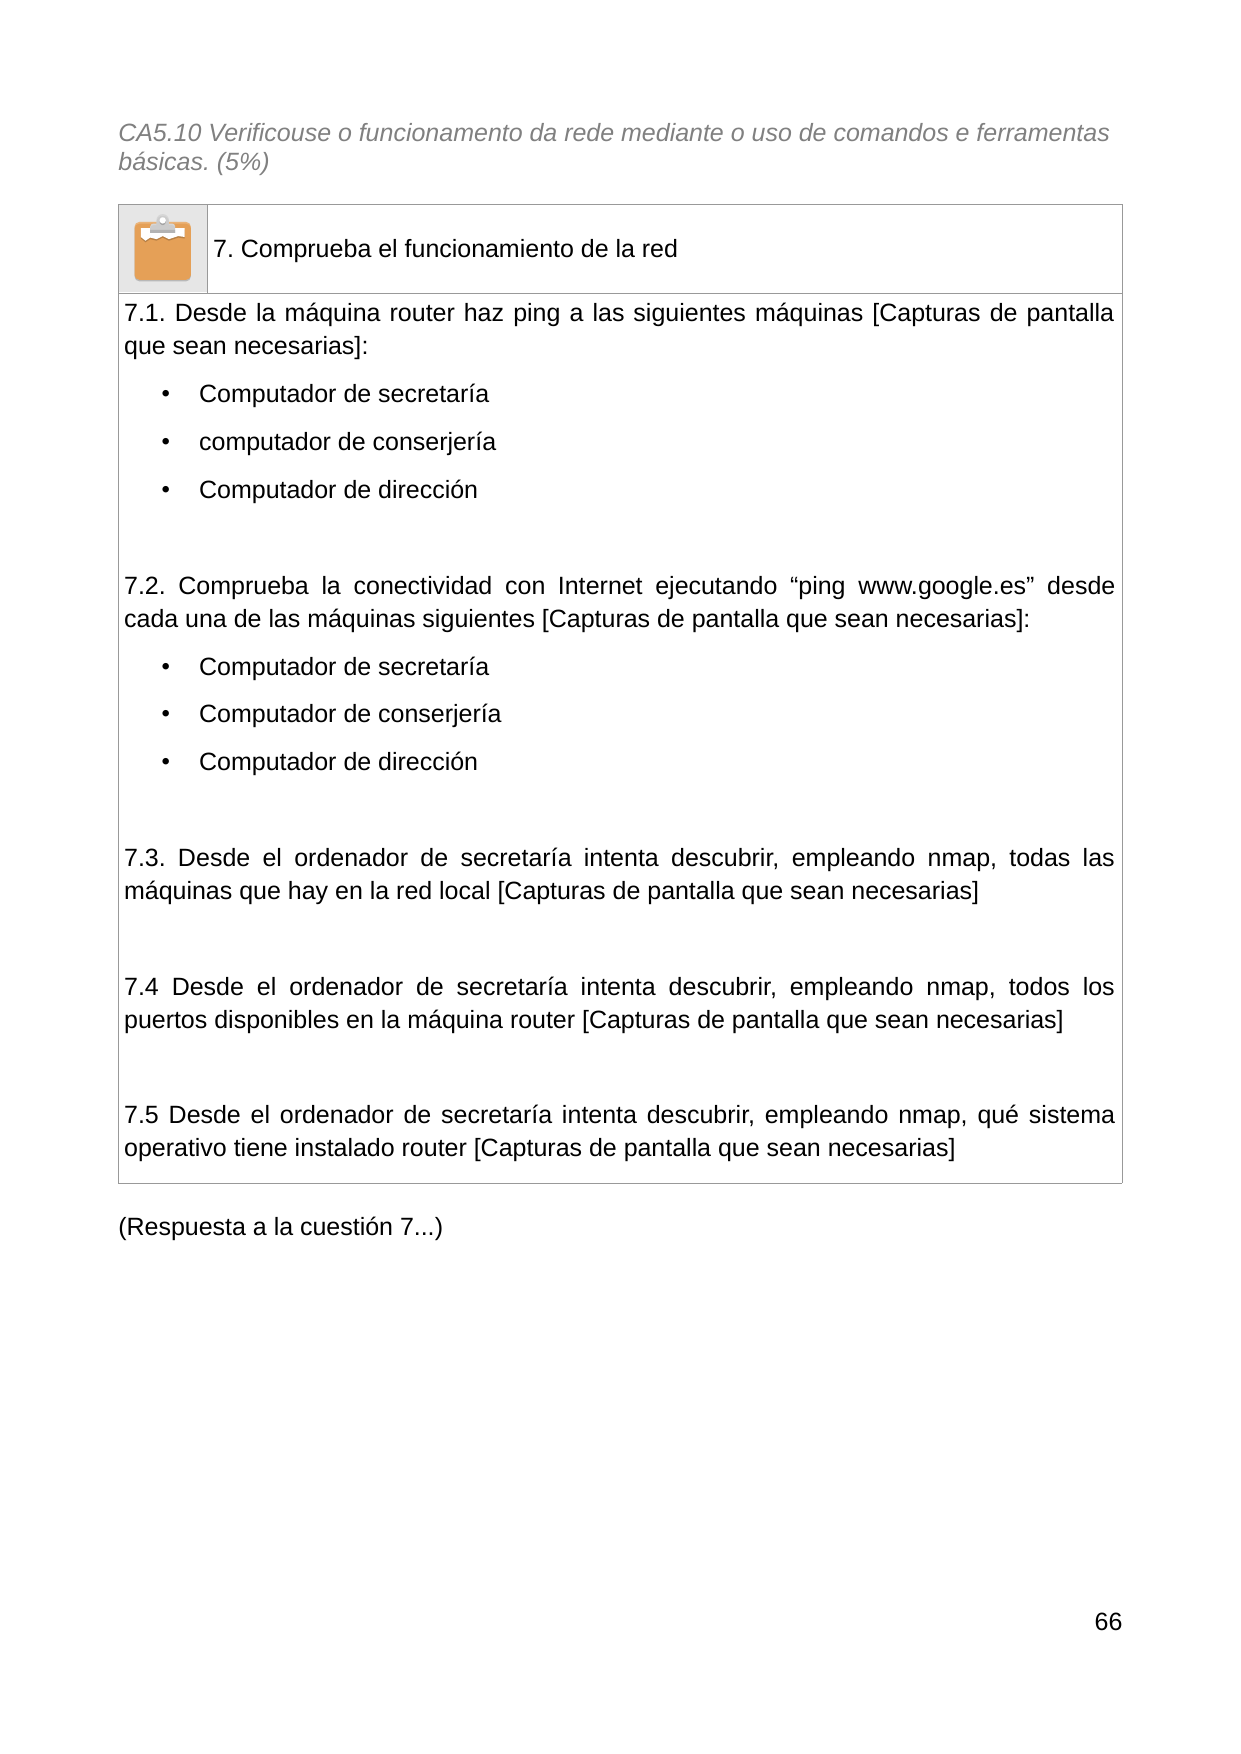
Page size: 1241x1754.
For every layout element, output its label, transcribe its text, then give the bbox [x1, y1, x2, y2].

table_header 7. Comprueba el funcionamiento de la red [208, 205, 1122, 292]
table_header [119, 205, 207, 292]
table_cell 7.1. Desde la máquina router haz ping a las siguientes máquinas [Capturas de pantalla que sean necesarias]: Computador de secretaría computador de conserjería Computador de dirección 7.2. Comprueba la conectividad con Internet ejecutando “ping www.google.es” desde cada una de las máquinas siguientes [Capturas de pantalla que sean necesarias]: Computador de secretaría Computador de conserjería Computador de dirección 7.3. Desde el ordenador de secretaría intenta descubrir, empleando nmap, todas las máquinas que hay en la red local [Capturas de pantalla que sean necesarias] 7.4 Desde el ordenador de secretaría intenta descubrir, empleando nmap, todos los puertos disponibles en la máquina router [Capturas de pantalla que sean necesarias] 7.5 Desde el ordenador de secretaría intenta descubrir, empleando nmap, qué sistema operativo tiene instalado router [Capturas de pantalla que sean necesarias] [119, 294, 1122, 1183]
text (Respuesta a la cuestión 7...) [118, 1212, 1122, 1240]
text CA5.10 Verificouse o funcionamento da rede mediante o uso de comandos e ferramentas básicas. (5%) [118, 118, 1122, 176]
